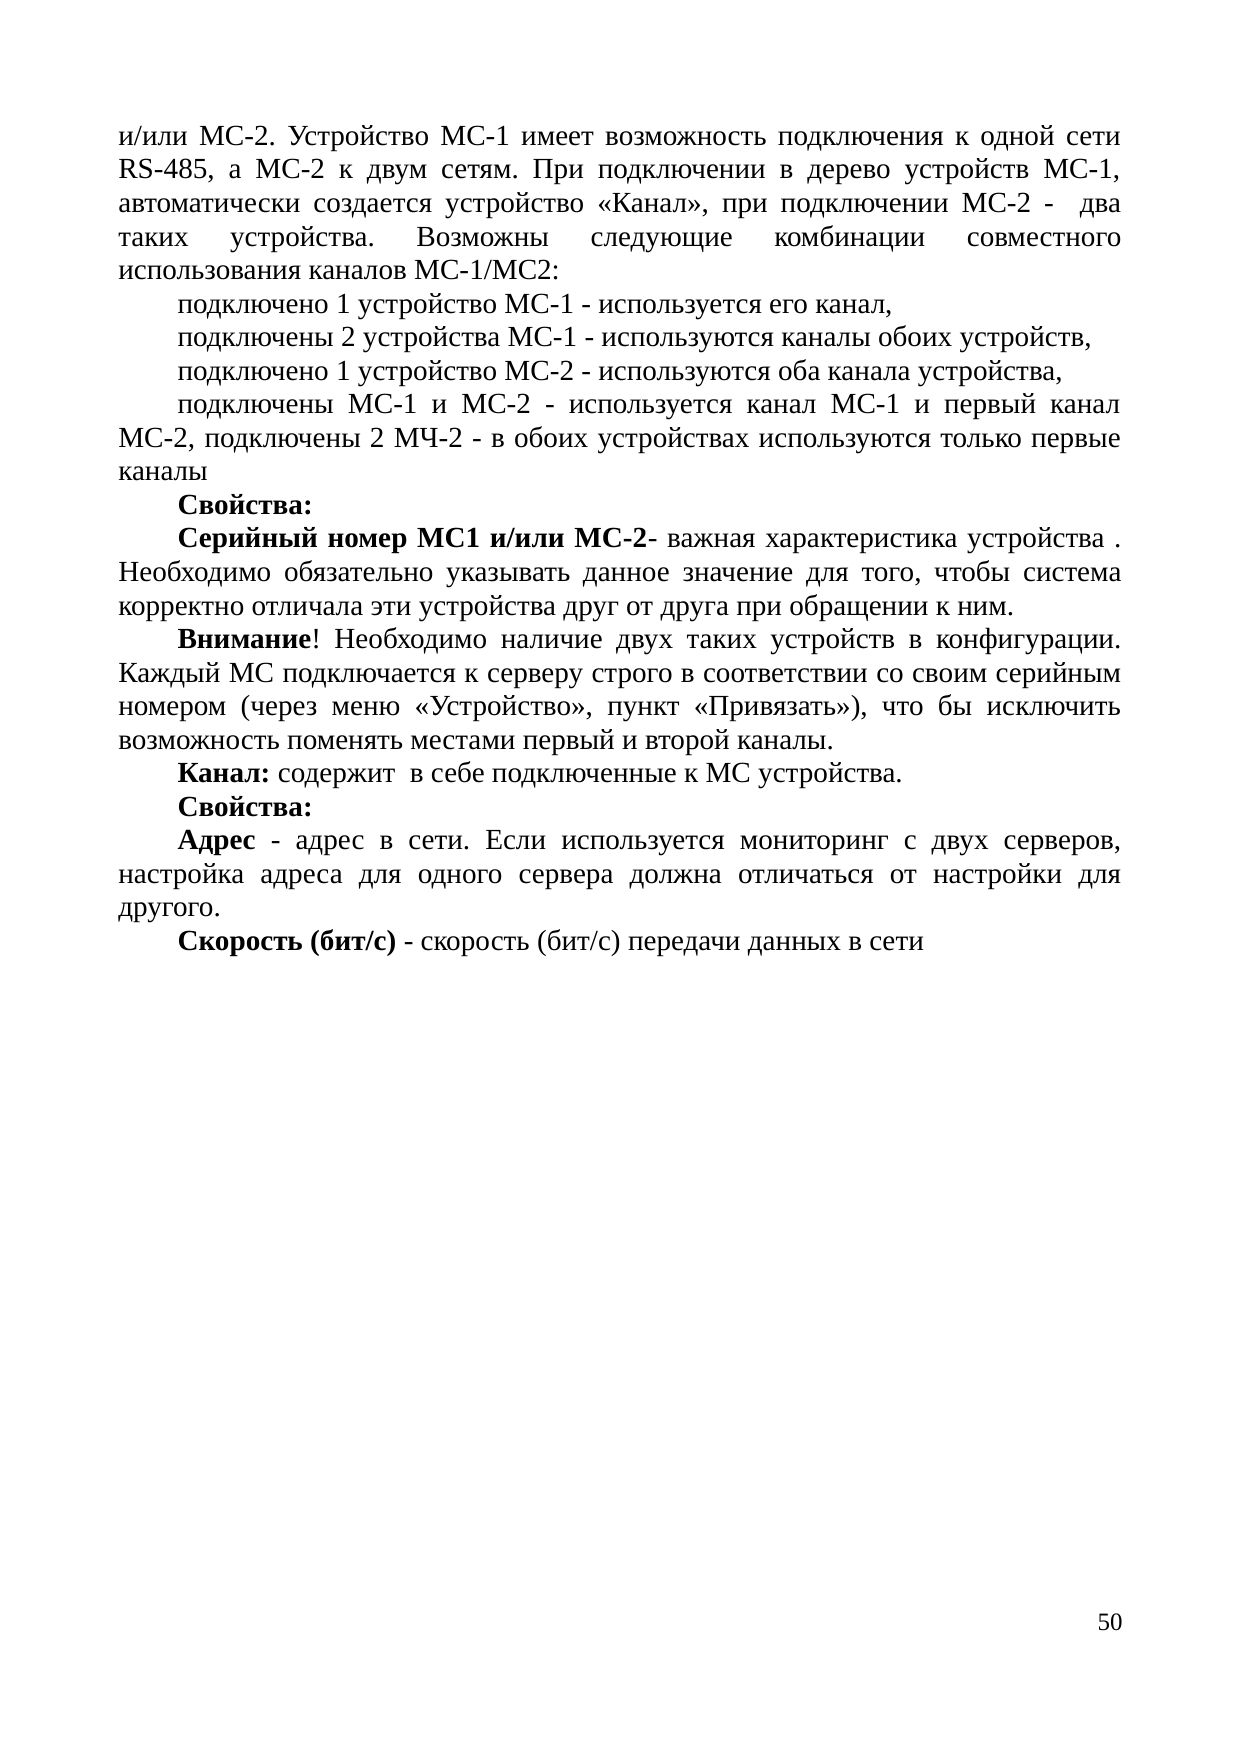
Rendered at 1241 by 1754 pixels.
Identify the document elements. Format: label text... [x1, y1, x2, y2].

text и/или МС-2. Устройство МС-1 имеет возможность подключения к одной сети RS-485, а МС-2 к двум сетям. При подключении в дерево устройств МС-1, автоматически создается устройство «Канал», при подключении МС-2 - два таких устройства. Возможны следующие комбинации совместного использования каналов МС-1/МС2: [118, 118, 1122, 286]
text подключены МС-1 и МС-2 - используется канал МС-1 и первый канал МС-2, подключены 2 МЧ-2 - в обоих устройствах используются только первые каналы [118, 386, 1122, 487]
text Скорость (бит/с) - скорость (бит/с) передачи данных в сети [118, 923, 1122, 957]
text Серийный номер МС1 и/или МС-2- важная характеристика устройства . Необходимо обязательно указывать данное значение для того, чтобы система корректно отличала эти устройства друг от друга при обращении к ним. [118, 521, 1122, 621]
text Свойства: [118, 487, 1122, 521]
text подключены 2 устройства МС-1 - используются каналы обоих устройств, [118, 319, 1122, 353]
text подключено 1 устройство МС-1 - используется его канал, [118, 286, 1122, 319]
text Внимание! Необходимо наличие двух таких устройств в конфигурации. Каждый МС подключается к серверу строго в соответствии со своим серийным номером (через меню «Устройство», пункт «Привязать»), что бы исключить возможность поменять местами первый и второй каналы. [118, 621, 1122, 755]
text Адрес - адрес в сети. Если используется мониторинг с двух серверов, настройка адреса для одного сервера должна отличаться от настройки для другого. [118, 822, 1122, 923]
text подключено 1 устройство МС-2 - используются оба канала устройства, [118, 353, 1122, 386]
text Свойства: [118, 789, 1122, 822]
text Канал: содержит в себе подключенные к МС устройства. [118, 755, 1122, 789]
